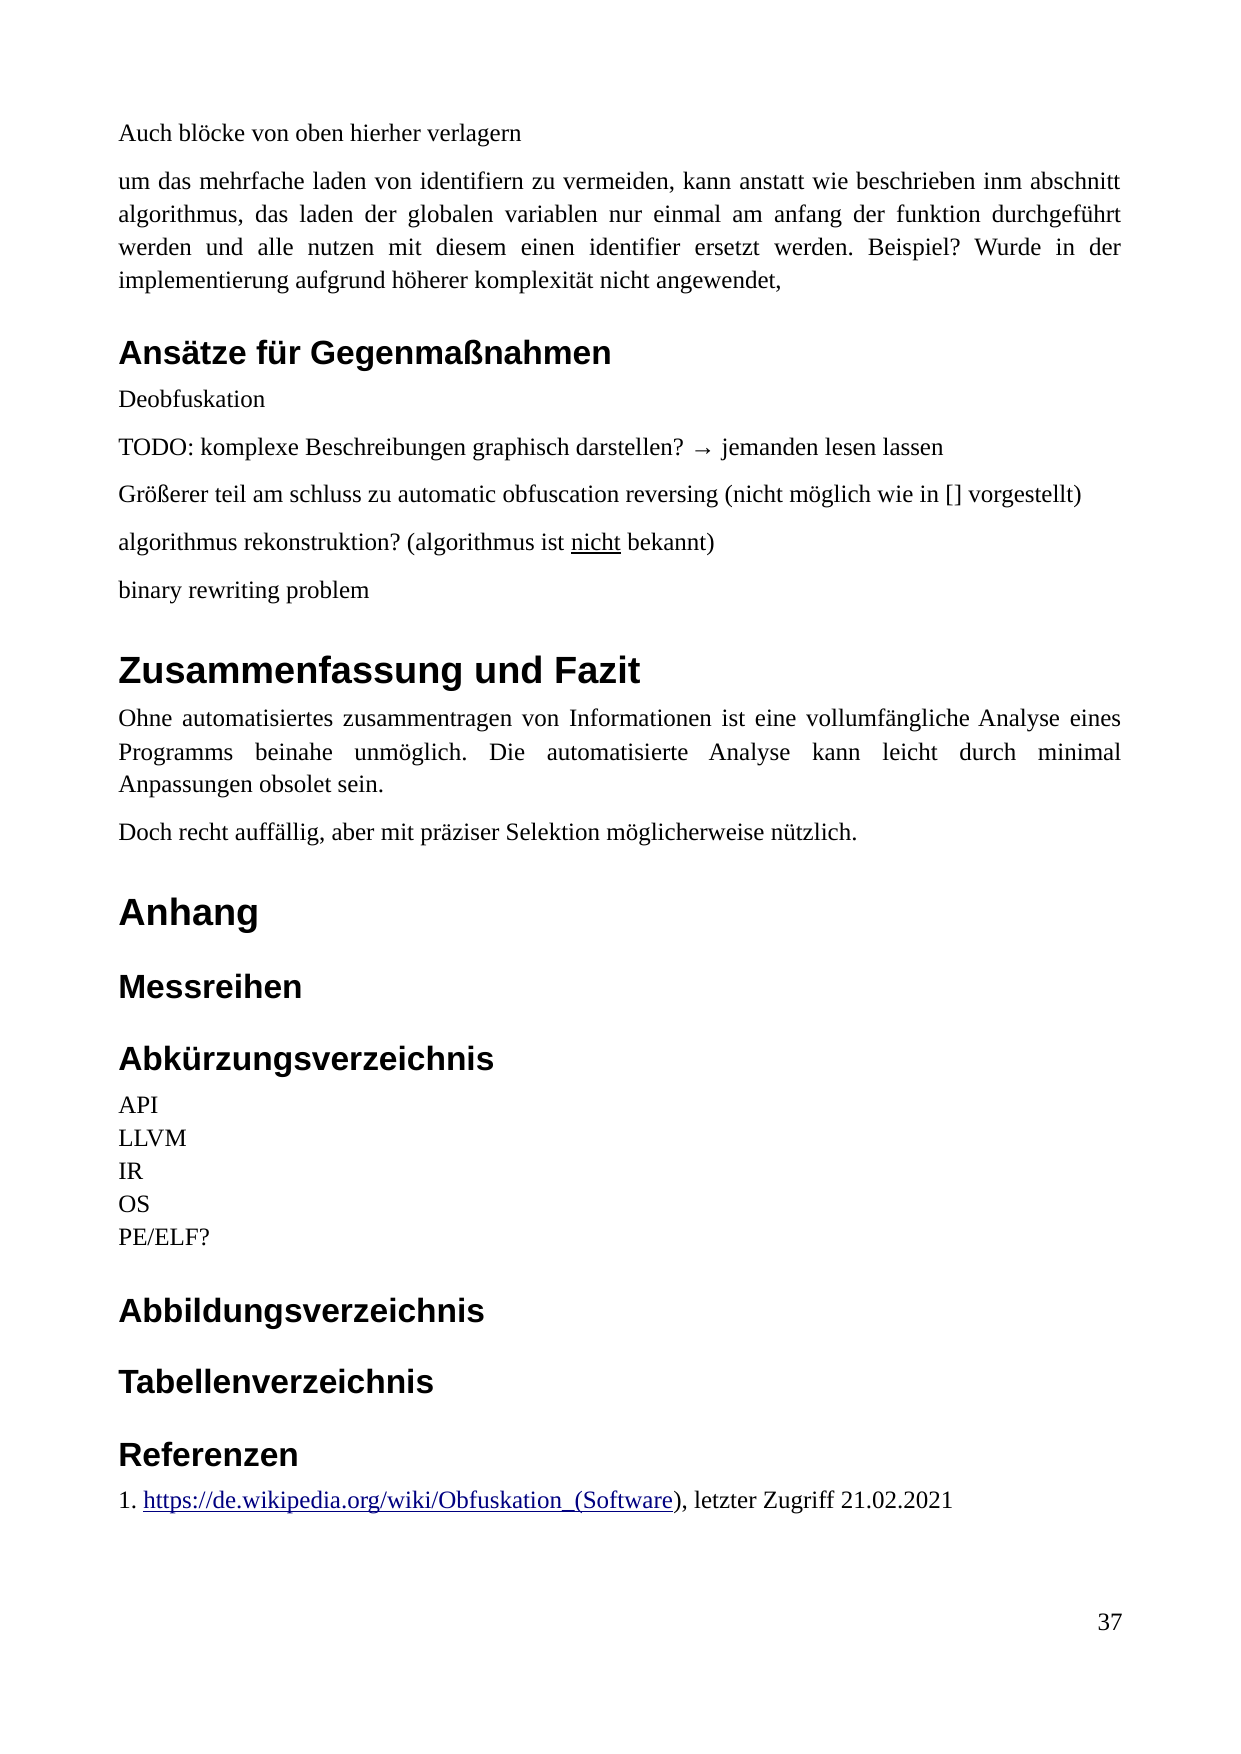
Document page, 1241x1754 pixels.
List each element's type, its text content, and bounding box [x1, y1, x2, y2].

subtitle Ansätze für Gegenmaßnahmen [118, 333, 1122, 372]
text Deobfuskation [118, 384, 1122, 413]
subtitle Tabellenverzeichnis [118, 1362, 1122, 1401]
subtitle Anhang [118, 890, 1122, 933]
text Größerer teil am schluss zu automatic obfuscation reversing (nicht möglich wie in [] vorgestellt) [118, 479, 1122, 508]
text Ohne automatisiertes zusammentragen von Informationen ist eine vollumfängliche Analyse eines Programms beinahe unmöglich. Die automatisierte Analyse kann leicht durch minimal Anpassungen obsolet sein. [118, 703, 1122, 798]
text Auch blöcke von oben hierher verlagern [118, 118, 1122, 147]
subtitle Zusammenfassung und Fazit [118, 647, 1122, 691]
subtitle Referenzen [118, 1434, 1122, 1473]
text um das mehrfache laden von identifiern zu vermeiden, kann anstatt wie beschrieben inm abschnitt algorithmus, das laden der globalen variablen nur einmal am anfang der funktion durchgeführt werden und alle nutzen mit diesem einen identifier ersetzt werden. Beispiel? Wurde in der implementierung aufgrund höherer komplexität nicht angewendet, [118, 166, 1122, 293]
text TODO: komplexe Beschreibungen graphisch darstellen? → jemanden lesen lassen [118, 432, 1122, 461]
text Doch recht auffällig, aber mit präziser Selektion möglicherweise nützlich. [118, 817, 1122, 846]
text API LLVM IR OS PE/ELF? [118, 1090, 1122, 1251]
text algorithmus rekonstruktion? (algorithmus ist nicht bekannt) [118, 527, 1122, 556]
subtitle Messreihen [118, 967, 1122, 1005]
text binary rewriting problem [118, 575, 1122, 603]
subtitle Abkürzungsverzeichnis [118, 1039, 1122, 1077]
text 1. https://de.wikipedia.org/wiki/Obfuskation_(Software), letzter Zugriff 21.02.2021 [118, 1486, 1122, 1514]
subtitle Abbildungsverzeichnis [118, 1290, 1122, 1329]
